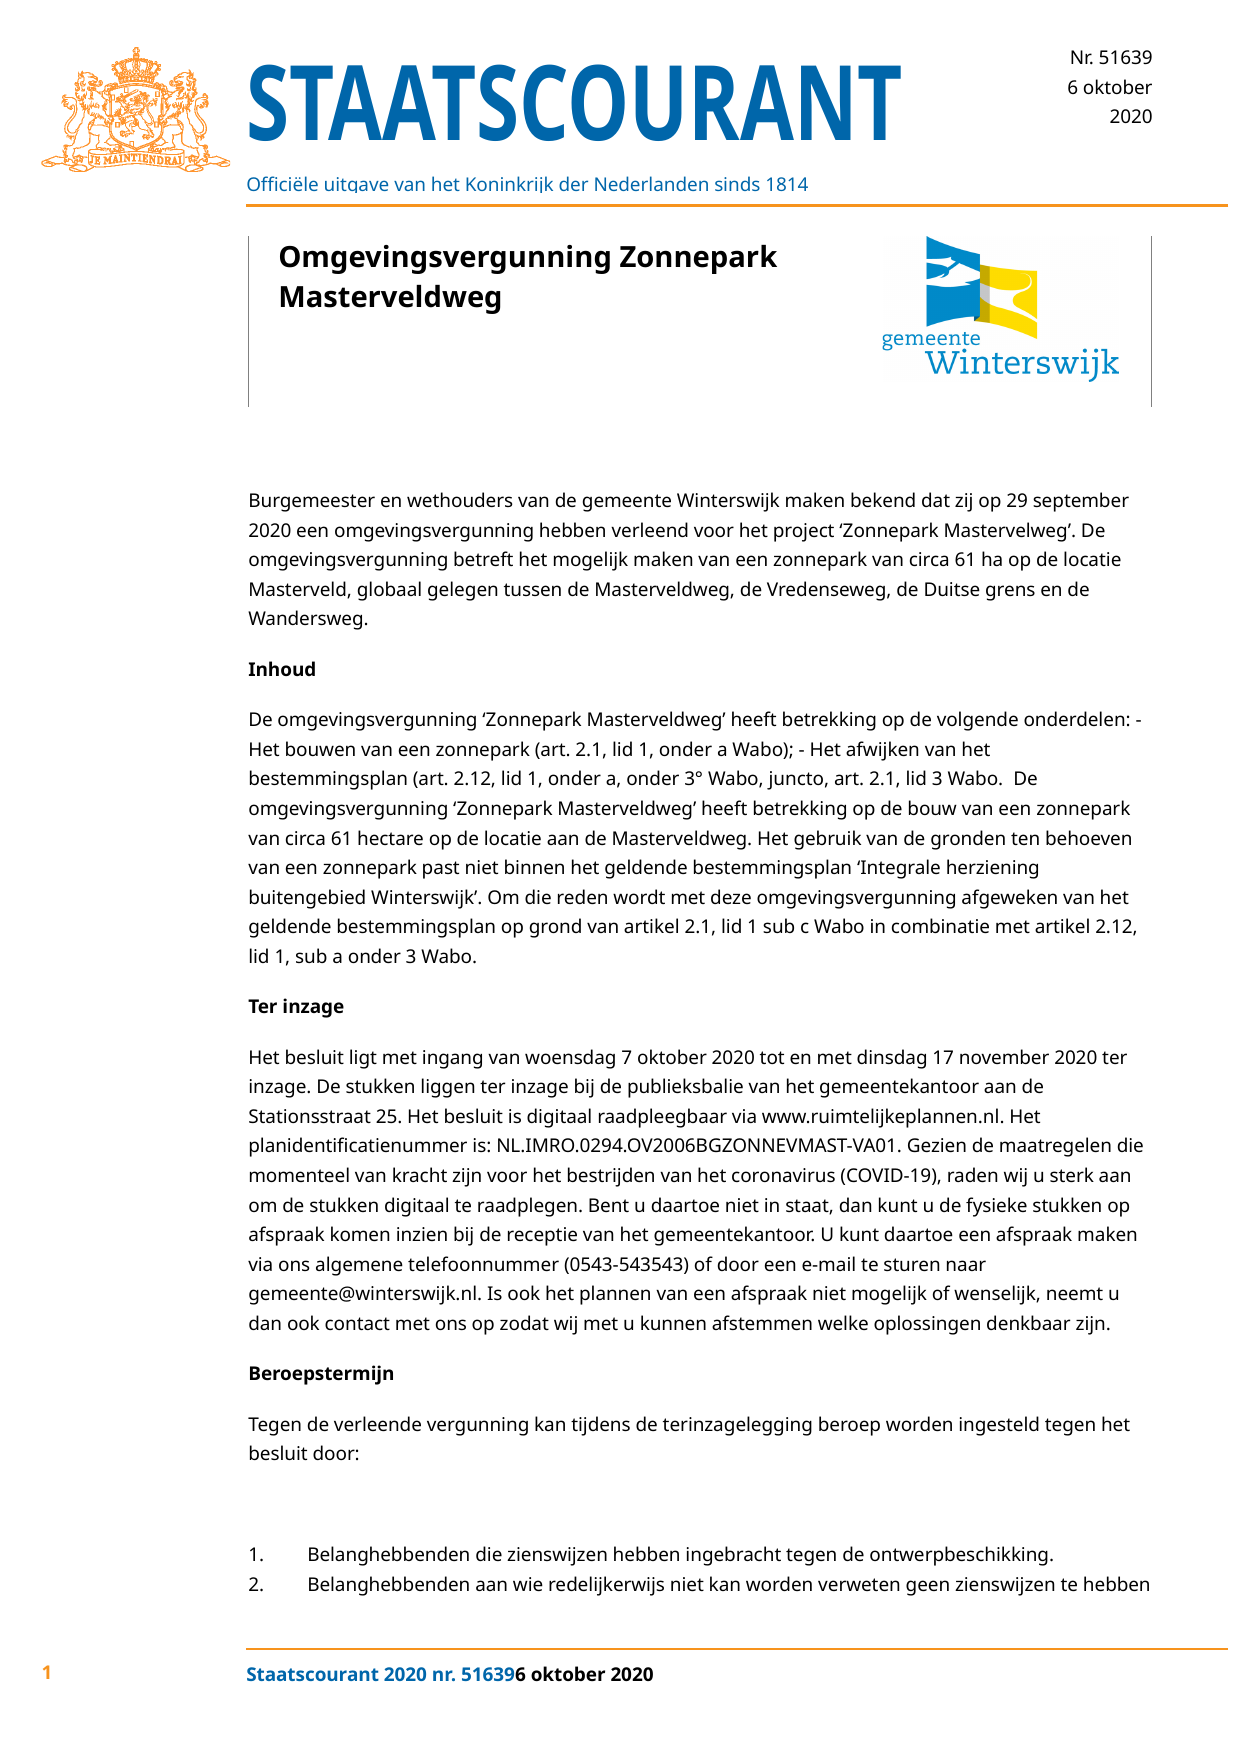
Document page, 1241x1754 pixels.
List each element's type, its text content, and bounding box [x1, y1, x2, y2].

text Het besluit ligt met ingang van woensdag 7 oktober 2020 tot en met dinsdag 17 november 2020 ter inzage. De stukken liggen ter inzage bij de publieksbalie van het gemeentekantoor aan de Stationsstraat 25. Het besluit is digitaal raadpleegbaar via www.ruimtelijkeplannen.nl. Het planidentificatienummer is: NL.IMRO.0294.OV2006BGZONNEVMAST-VA01. Gezien de maatregelen die momenteel van kracht zijn voor het bestrijden van het coronavirus (COVID-19), raden wij u sterk aan om de stukken digitaal te raadplegen. Bent u daartoe niet in staat, dan kunt u de fysieke stukken op afspraak komen inzien bij de receptie van het gemeentekantoor. U kunt daartoe een afspraak maken via ons algemene telefoonnummer (0543-543543) of door een e-mail te sturen naar gemeente@winterswijk.nl. Is ook het plannen van een afspraak niet mogelijk of wenselijk, neemt u dan ook contact met ons op zodat wij met u kunnen afstemmen welke oplossingen denkbaar zijn. [248, 1044, 1152, 1336]
table_header [850, 236, 1151, 407]
list Belanghebbenden aan wie redelijkerwijs niet kan worden verweten geen zienswijzen te hebben [248, 1571, 1152, 1597]
picture [1111, 360, 1119, 371]
text Inhoud [248, 656, 1152, 682]
text Tegen de verleende vergunning kan tijdens de terinzagelegging beroep worden ingesteld tegen het besluit door: [248, 1411, 1152, 1466]
table_header Omgevingsvergunning Zonnepark Masterveldweg [249, 236, 850, 407]
text Beroepstermijn [248, 1361, 1152, 1386]
picture [882, 236, 1119, 382]
text De omgevingsvergunning ‘Zonnepark Masterveldweg’ heeft betrekking op de volgende onderdelen: - Het bouwen van een zonnepark (art. 2.1, lid 1, onder a Wabo); - Het afwijken van het bestemmingsplan (art. 2.12, lid 1, onder a, onder 3° Wabo, juncto, art. 2.1, lid 3 Wabo. De omgevingsvergunning ‘Zonnepark Masterveldweg’ heeft betrekking op de bouw van een zonnepark van circa 61 hectare op de locatie aan de Masterveldweg. Het gebruik van de gronden ten behoeven van een zonnepark past niet binnen het geldende bestemmingsplan ‘Integrale herziening buitengebied Winterswijk’. Om die reden wordt met deze omgevingsvergunning afgeweken van het geldende bestemmingsplan op grond van artikel 2.1, lid 1 sub c Wabo in combinatie met artikel 2.12, lid 1, sub a onder 3 Wabo. [248, 706, 1152, 969]
text Burgemeester en wethouders van de gemeente Winterswijk maken bekend dat zij op 29 september 2020 een omgevingsvergunning hebben verleend voor het project ‘Zonnepark Mastervelweg’. De omgevingsvergunning betreft het mogelijk maken van een zonnepark van circa 61 ha op de locatie Masterveld, globaal gelegen tussen de Masterveldweg, de Vredenseweg, de Duitse grens en de Wandersweg. [248, 487, 1152, 631]
list Belanghebbenden die zienswijzen hebben ingebracht tegen de ontwerpbeschikking. [248, 1541, 1152, 1567]
picture [41, 47, 231, 172]
text Ter inzage [248, 993, 1152, 1019]
